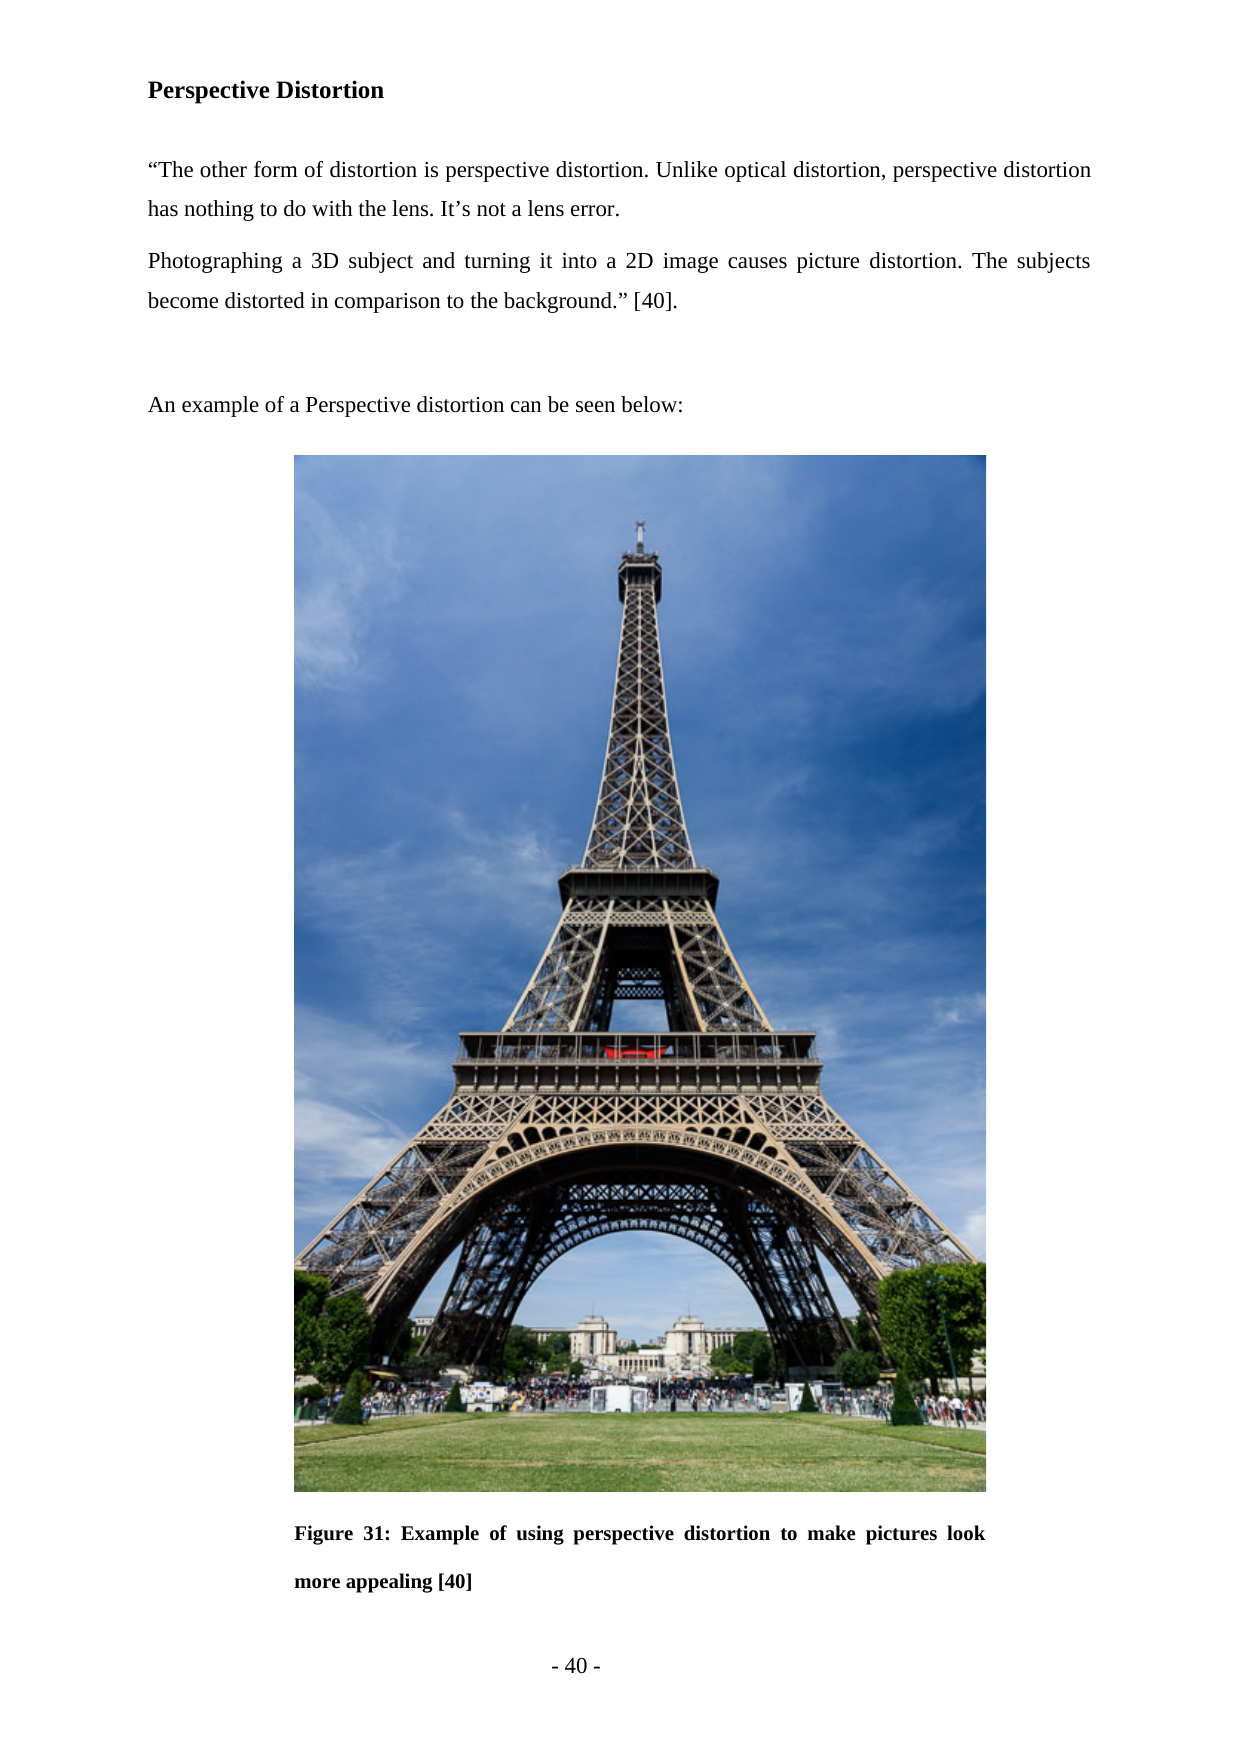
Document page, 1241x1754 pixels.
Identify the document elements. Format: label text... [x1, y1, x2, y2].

text Photographing a 3D subject and turning it into a 2D image causes picture distortion. The subjects become distorted in comparison to the background.” [40]. [148, 247, 1092, 313]
picture [294, 455, 987, 1492]
text An example of a Perspective distortion can be seen below: [148, 391, 1092, 417]
text Figure 31: Example of using perspective distortion to make pictures look more appealing [40] [294, 1492, 986, 1593]
text “The other form of distortion is perspective distortion. Unlike optical distortion, perspective distortion has nothing to do with the lens. It’s not a lens error. [148, 156, 1092, 222]
text Perspective Distortion [148, 75, 1092, 104]
